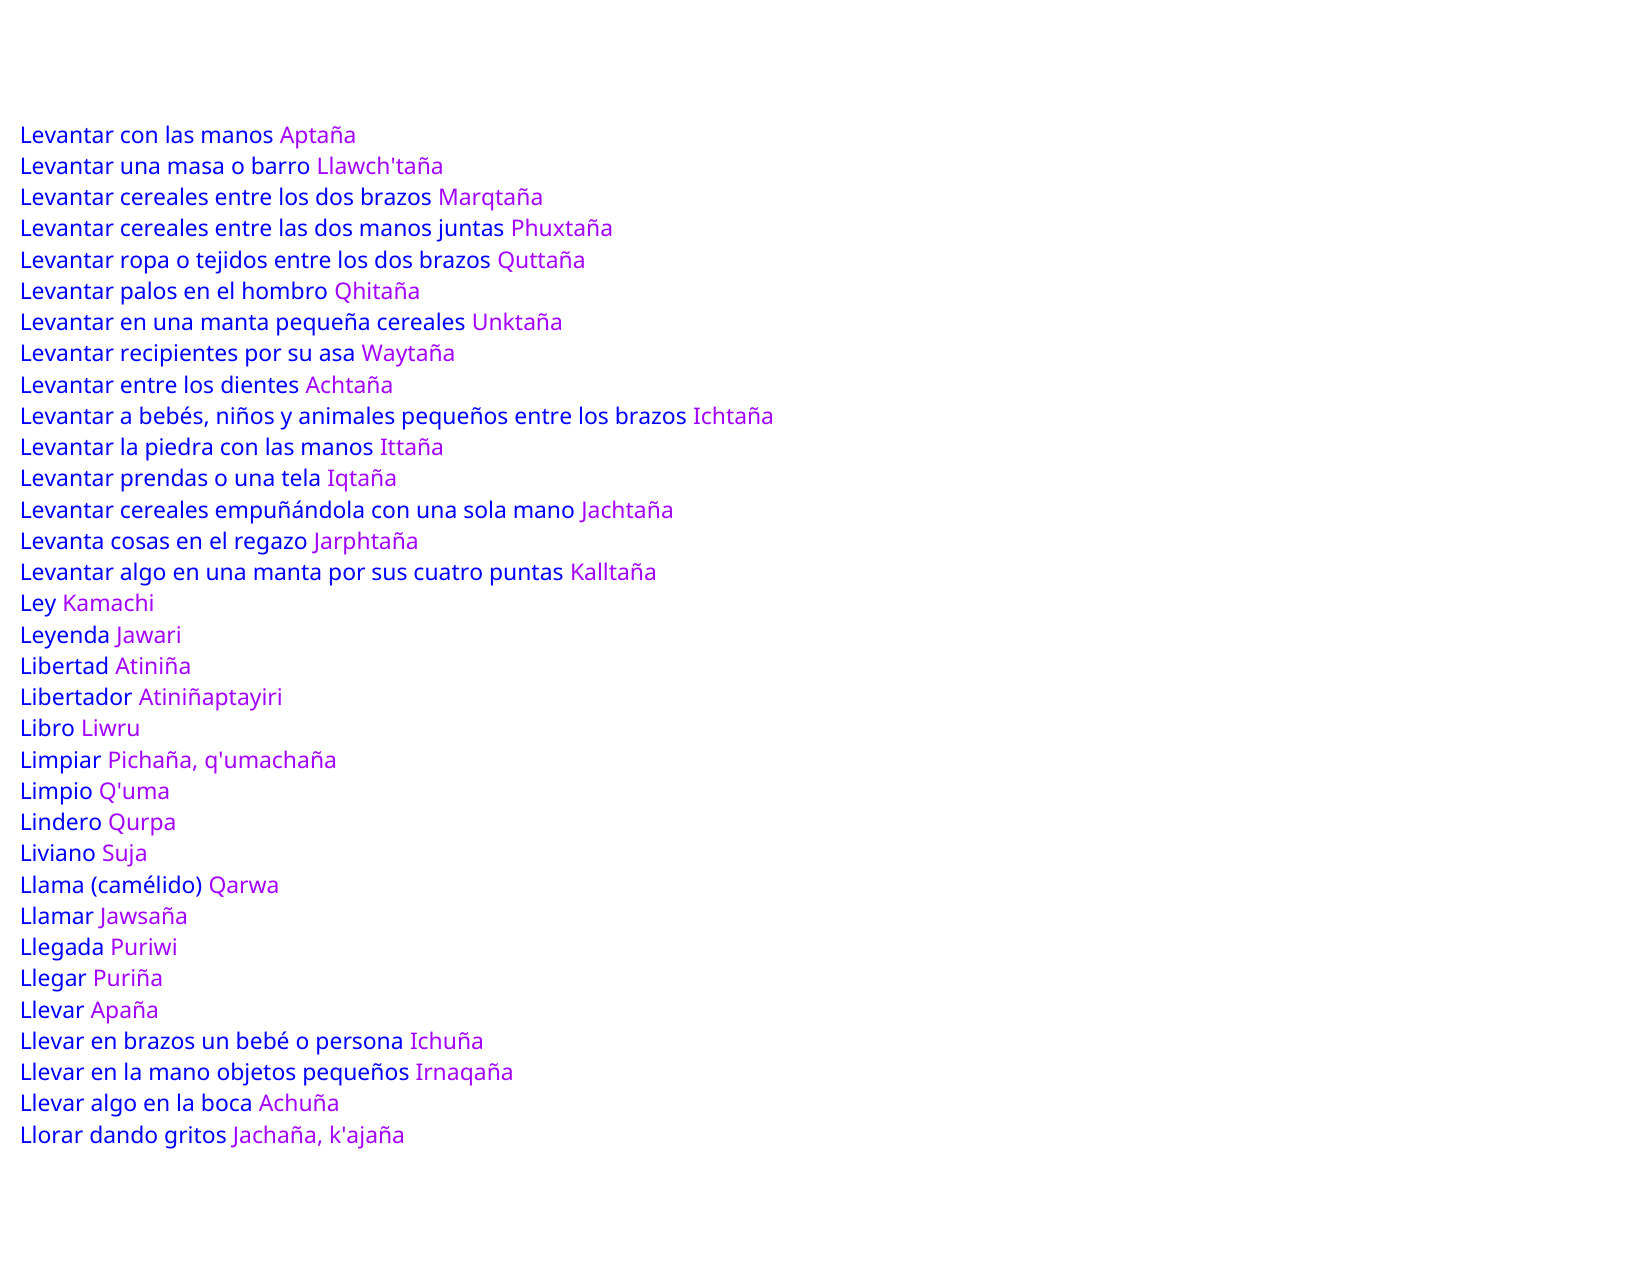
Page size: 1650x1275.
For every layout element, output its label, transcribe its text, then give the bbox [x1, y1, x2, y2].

text Levantar ropa o tejidos entre los dos brazos Quttaña [19, 243, 1616, 275]
text Levantar una masa o barro Llawch'taña [19, 150, 1616, 181]
text Levantar algo en una manta por sus cuatro puntas Kalltaña [19, 556, 1616, 587]
text Leyenda Jawari [19, 618, 1616, 650]
text Llama (camélido) Qarwa [19, 868, 1616, 900]
text Llegar Puriña [19, 962, 1616, 993]
text Llamar Jawsaña [19, 900, 1616, 931]
text Llegada Puriwi [19, 931, 1616, 962]
text Ley Kamachi [19, 587, 1616, 618]
text Levantar con las manos Aptaña [19, 118, 1616, 150]
text Levantar en una manta pequeña cereales Unktaña [19, 306, 1616, 337]
text Levantar la piedra con las manos Ittaña [19, 431, 1616, 462]
text Levanta cosas en el regazo Jarphtaña [19, 525, 1616, 556]
text Limpiar Pichaña, q'umachaña [19, 743, 1616, 775]
text Levantar prendas o una tela Iqtaña [19, 462, 1616, 493]
text Liviano Suja [19, 837, 1616, 868]
text Levantar recipientes por su asa Waytaña [19, 337, 1616, 368]
text Libertador Atiniñaptayiri [19, 681, 1616, 712]
text Levantar cereales entre los dos brazos Marqtaña [19, 181, 1616, 212]
text Llorar dando gritos Jachaña, k'ajaña [19, 1118, 1616, 1150]
text Levantar palos en el hombro Qhitaña [19, 275, 1616, 306]
text Levantar cereales entre las dos manos juntas Phuxtaña [19, 212, 1616, 243]
text Libertad Atiniña [19, 650, 1616, 681]
text Llevar en la mano objetos pequeños Irnaqaña [19, 1056, 1616, 1087]
text Llevar en brazos un bebé o persona Ichuña [19, 1025, 1616, 1056]
text Lindero Qurpa [19, 806, 1616, 837]
text Llevar Apaña [19, 993, 1616, 1025]
text Levantar cereales empuñándola con una sola mano Jachtaña [19, 493, 1616, 525]
text Limpio Q'uma [19, 775, 1616, 806]
text Llevar algo en la boca Achuña [19, 1087, 1616, 1118]
text Levantar a bebés, niños y animales pequeños entre los brazos Ichtaña [19, 400, 1616, 431]
text Levantar entre los dientes Achtaña [19, 368, 1616, 400]
text Libro Liwru [19, 712, 1616, 743]
